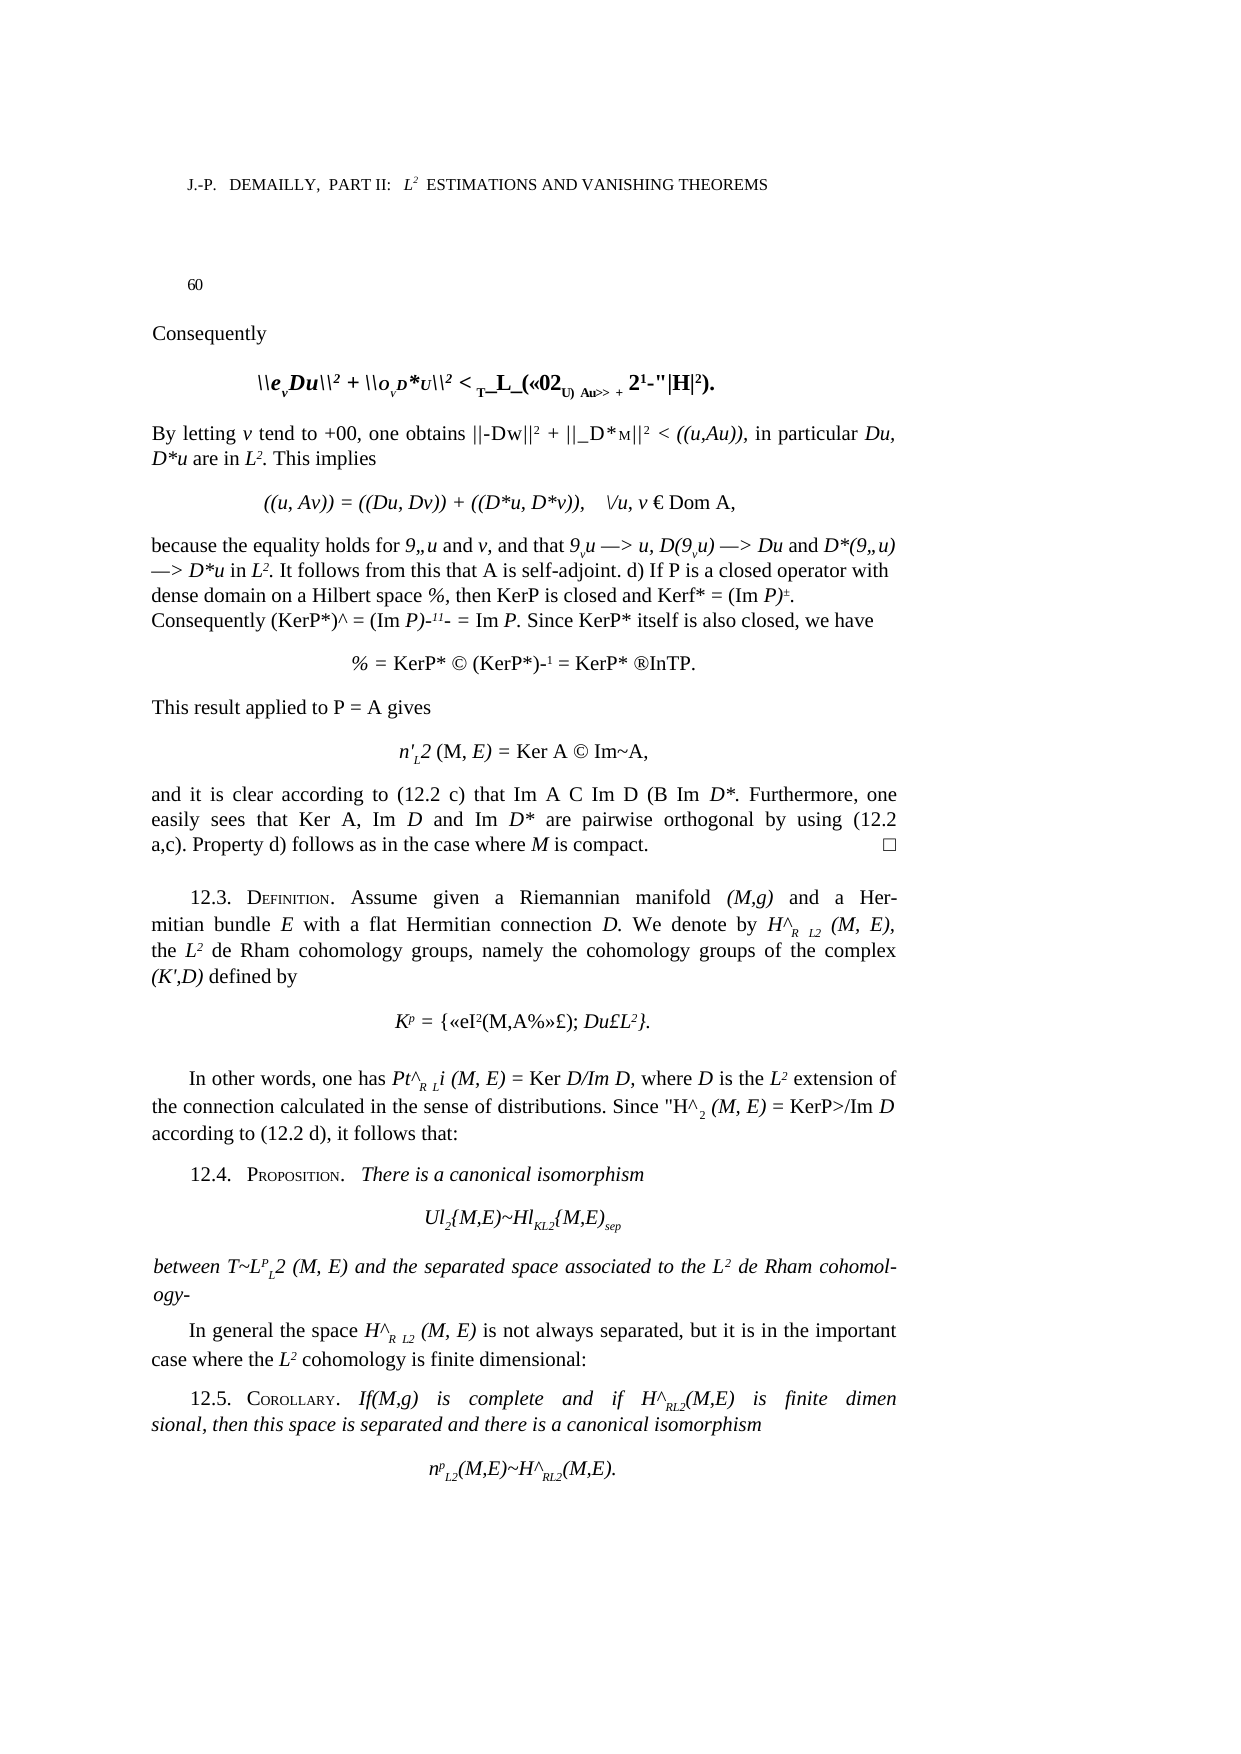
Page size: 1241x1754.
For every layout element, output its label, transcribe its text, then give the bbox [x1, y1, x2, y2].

text J.-P. DEMAILLY, PART II: L2 ESTIMATIONS AND VANISHING THEOREMS 60 [187, 150, 897, 300]
text 12.5. Corollary. If(M,g) is complete and if H^RL2(M,E) is finite dimen­ sional, then this space is separated and there is a canonical isomorphism [151, 1384, 897, 1437]
text This result applied to P = A gives [152, 679, 897, 723]
text In general the space H^R L2 (M, E) is not always separated, but it is in the important case where the L2 cohomology is finite dimensional: [151, 1314, 897, 1372]
text % = KerP* © (KerP*)-1 = KerP* ®InTP. [151, 635, 896, 679]
text 12.4. Proposition. There is a canonical isomorphism [190, 1162, 897, 1186]
text and it is clear according to (12.2 c) that Im A C Im D (B Im D*. Furthermore, one easily sees that Ker A, Im D and Im D* are pairwise orthogonal by using (12.2 a,c). Property d) follows as in the case where M is compact. □ [151, 781, 897, 856]
text because the equality holds for 9„u and v, and that 9vu —> u, D(9vu) —> Du and D*(9„u) —> D*u in L2. It follows from this that A is self-adjoint. d) If P is a closed operator with dense domain on a Hilbert space %, then KerP is closed and Kerf* = (Im P)±. Consequently (KerP*)^ = (Im P)-11- = Im P. Since KerP* itself is also closed, we have [151, 533, 897, 633]
text Consequently [152, 300, 897, 350]
text By letting v tend to +00, one obtains ||-Dw||2 + ||_D*m||2 < ((u,Au)), in particular Du, D*u are in L2. This implies [152, 420, 897, 470]
text \\evDu\\2 + \\ovd*u\\2 < T_L_(«02U) Au>> + 21-"|H|2). [257, 351, 897, 401]
text npL2(M,E)~H^RL2(M,E). [151, 1456, 896, 1484]
text In other words, one has Pt^R Li (M, E) = Ker D/Im D, where D is the L2 exten­sion of the connection calculated in the sense of distributions. Since "H^2 (M, E) = KerP>/Im D according to (12.2 d), it follows that: [152, 1064, 896, 1146]
text 12.3. Definition. Assume given a Riemannian manifold (M,g) and a Her- mitian bundle E with a flat Hermitian connection D. We denote by H^R L2 (M, E), the L2 de Rham cohomology groups, namely the cohomology groups of the complex (K',D) defined by [151, 883, 897, 989]
text Kp = {«eI2(M,A%»£); Du£L2}. [151, 1009, 896, 1033]
text n'L2 (M, E) = Ker A © Im~A, [151, 723, 896, 767]
text ((u, Av)) = ((Du, Dv)) + ((D*u, D*v)), \/u, v € Dom A, [263, 490, 897, 514]
text between T~LPL2 (M, E) and the separated space associated to the L2 de Rham cohomol­ogy- [153, 1251, 897, 1307]
text Ul2{M,E)~HlKL2{M,E)sep [151, 1205, 896, 1233]
